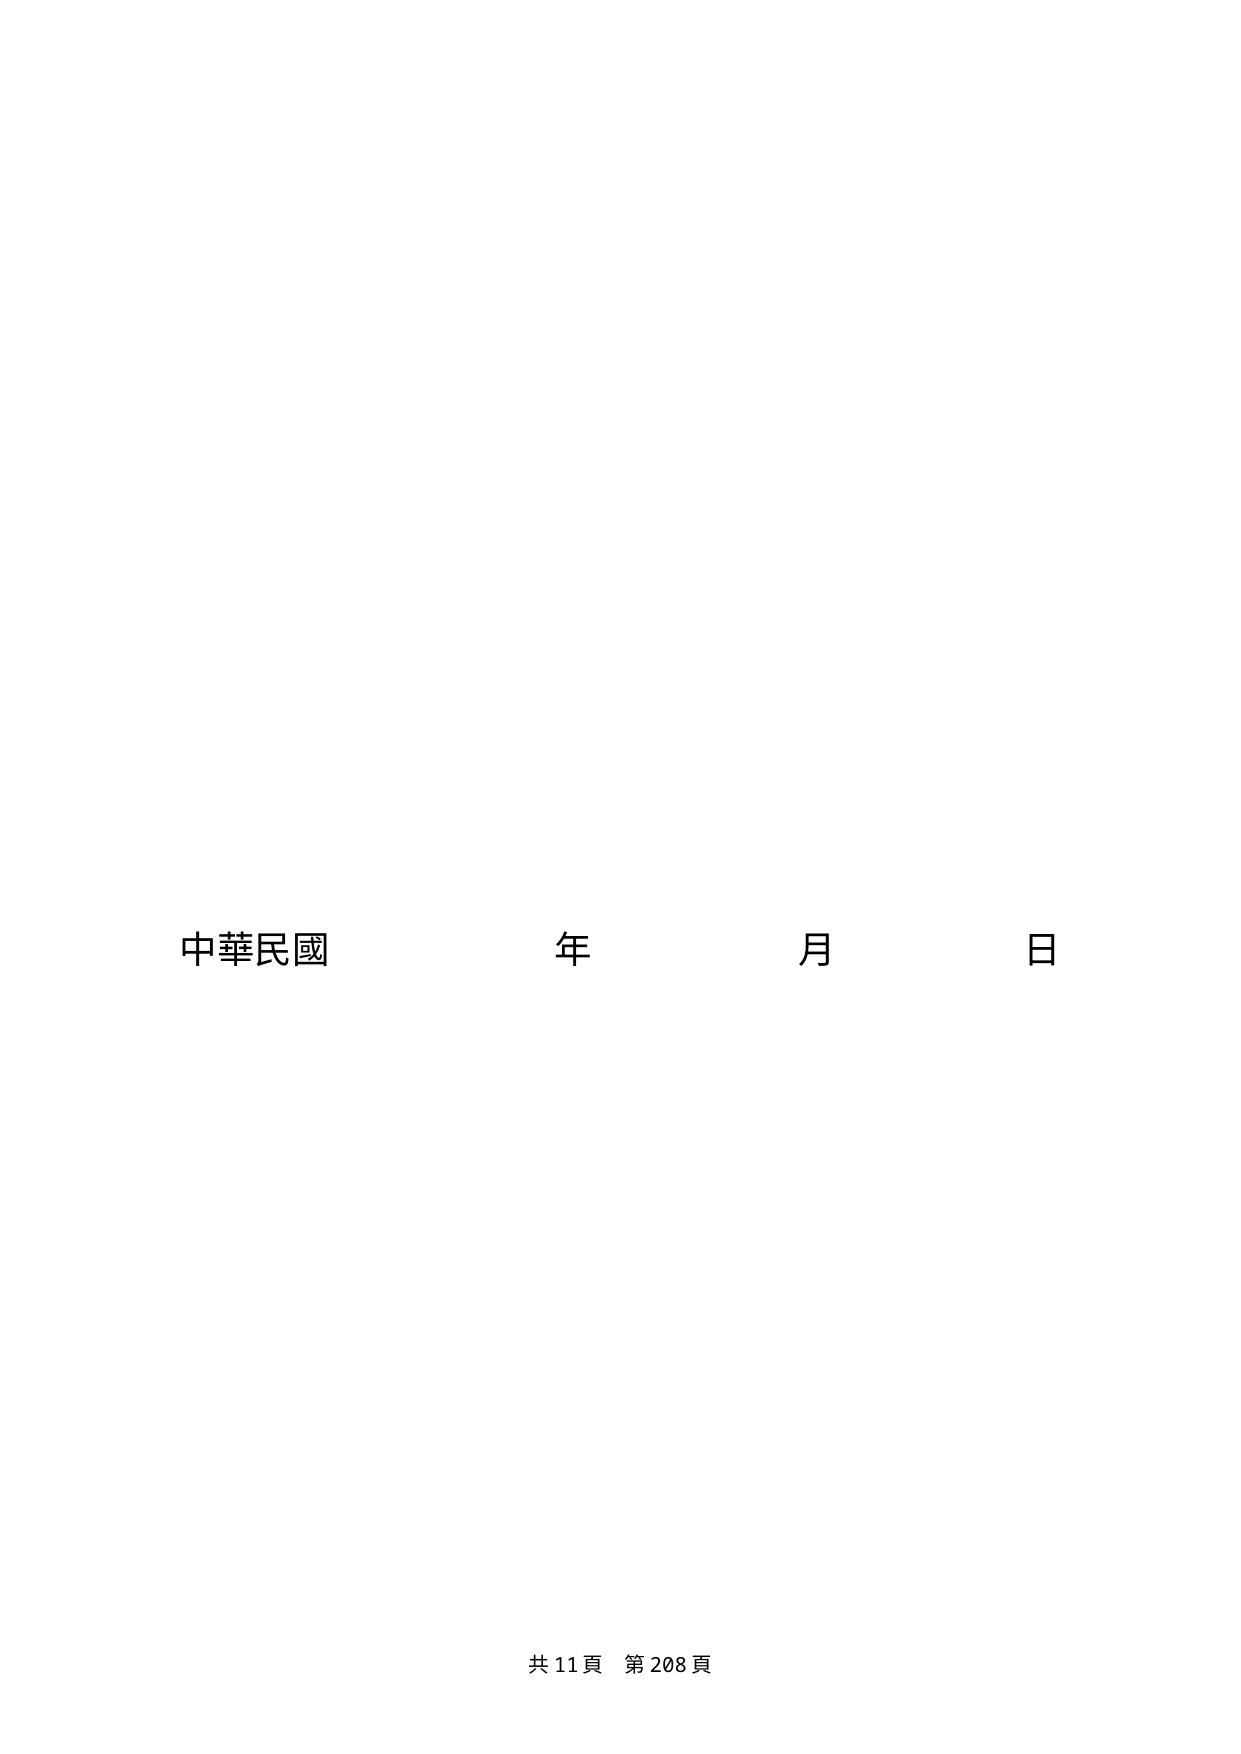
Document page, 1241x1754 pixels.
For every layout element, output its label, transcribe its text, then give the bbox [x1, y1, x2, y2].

text 中華民國 年 月 日 [118, 905, 1122, 968]
